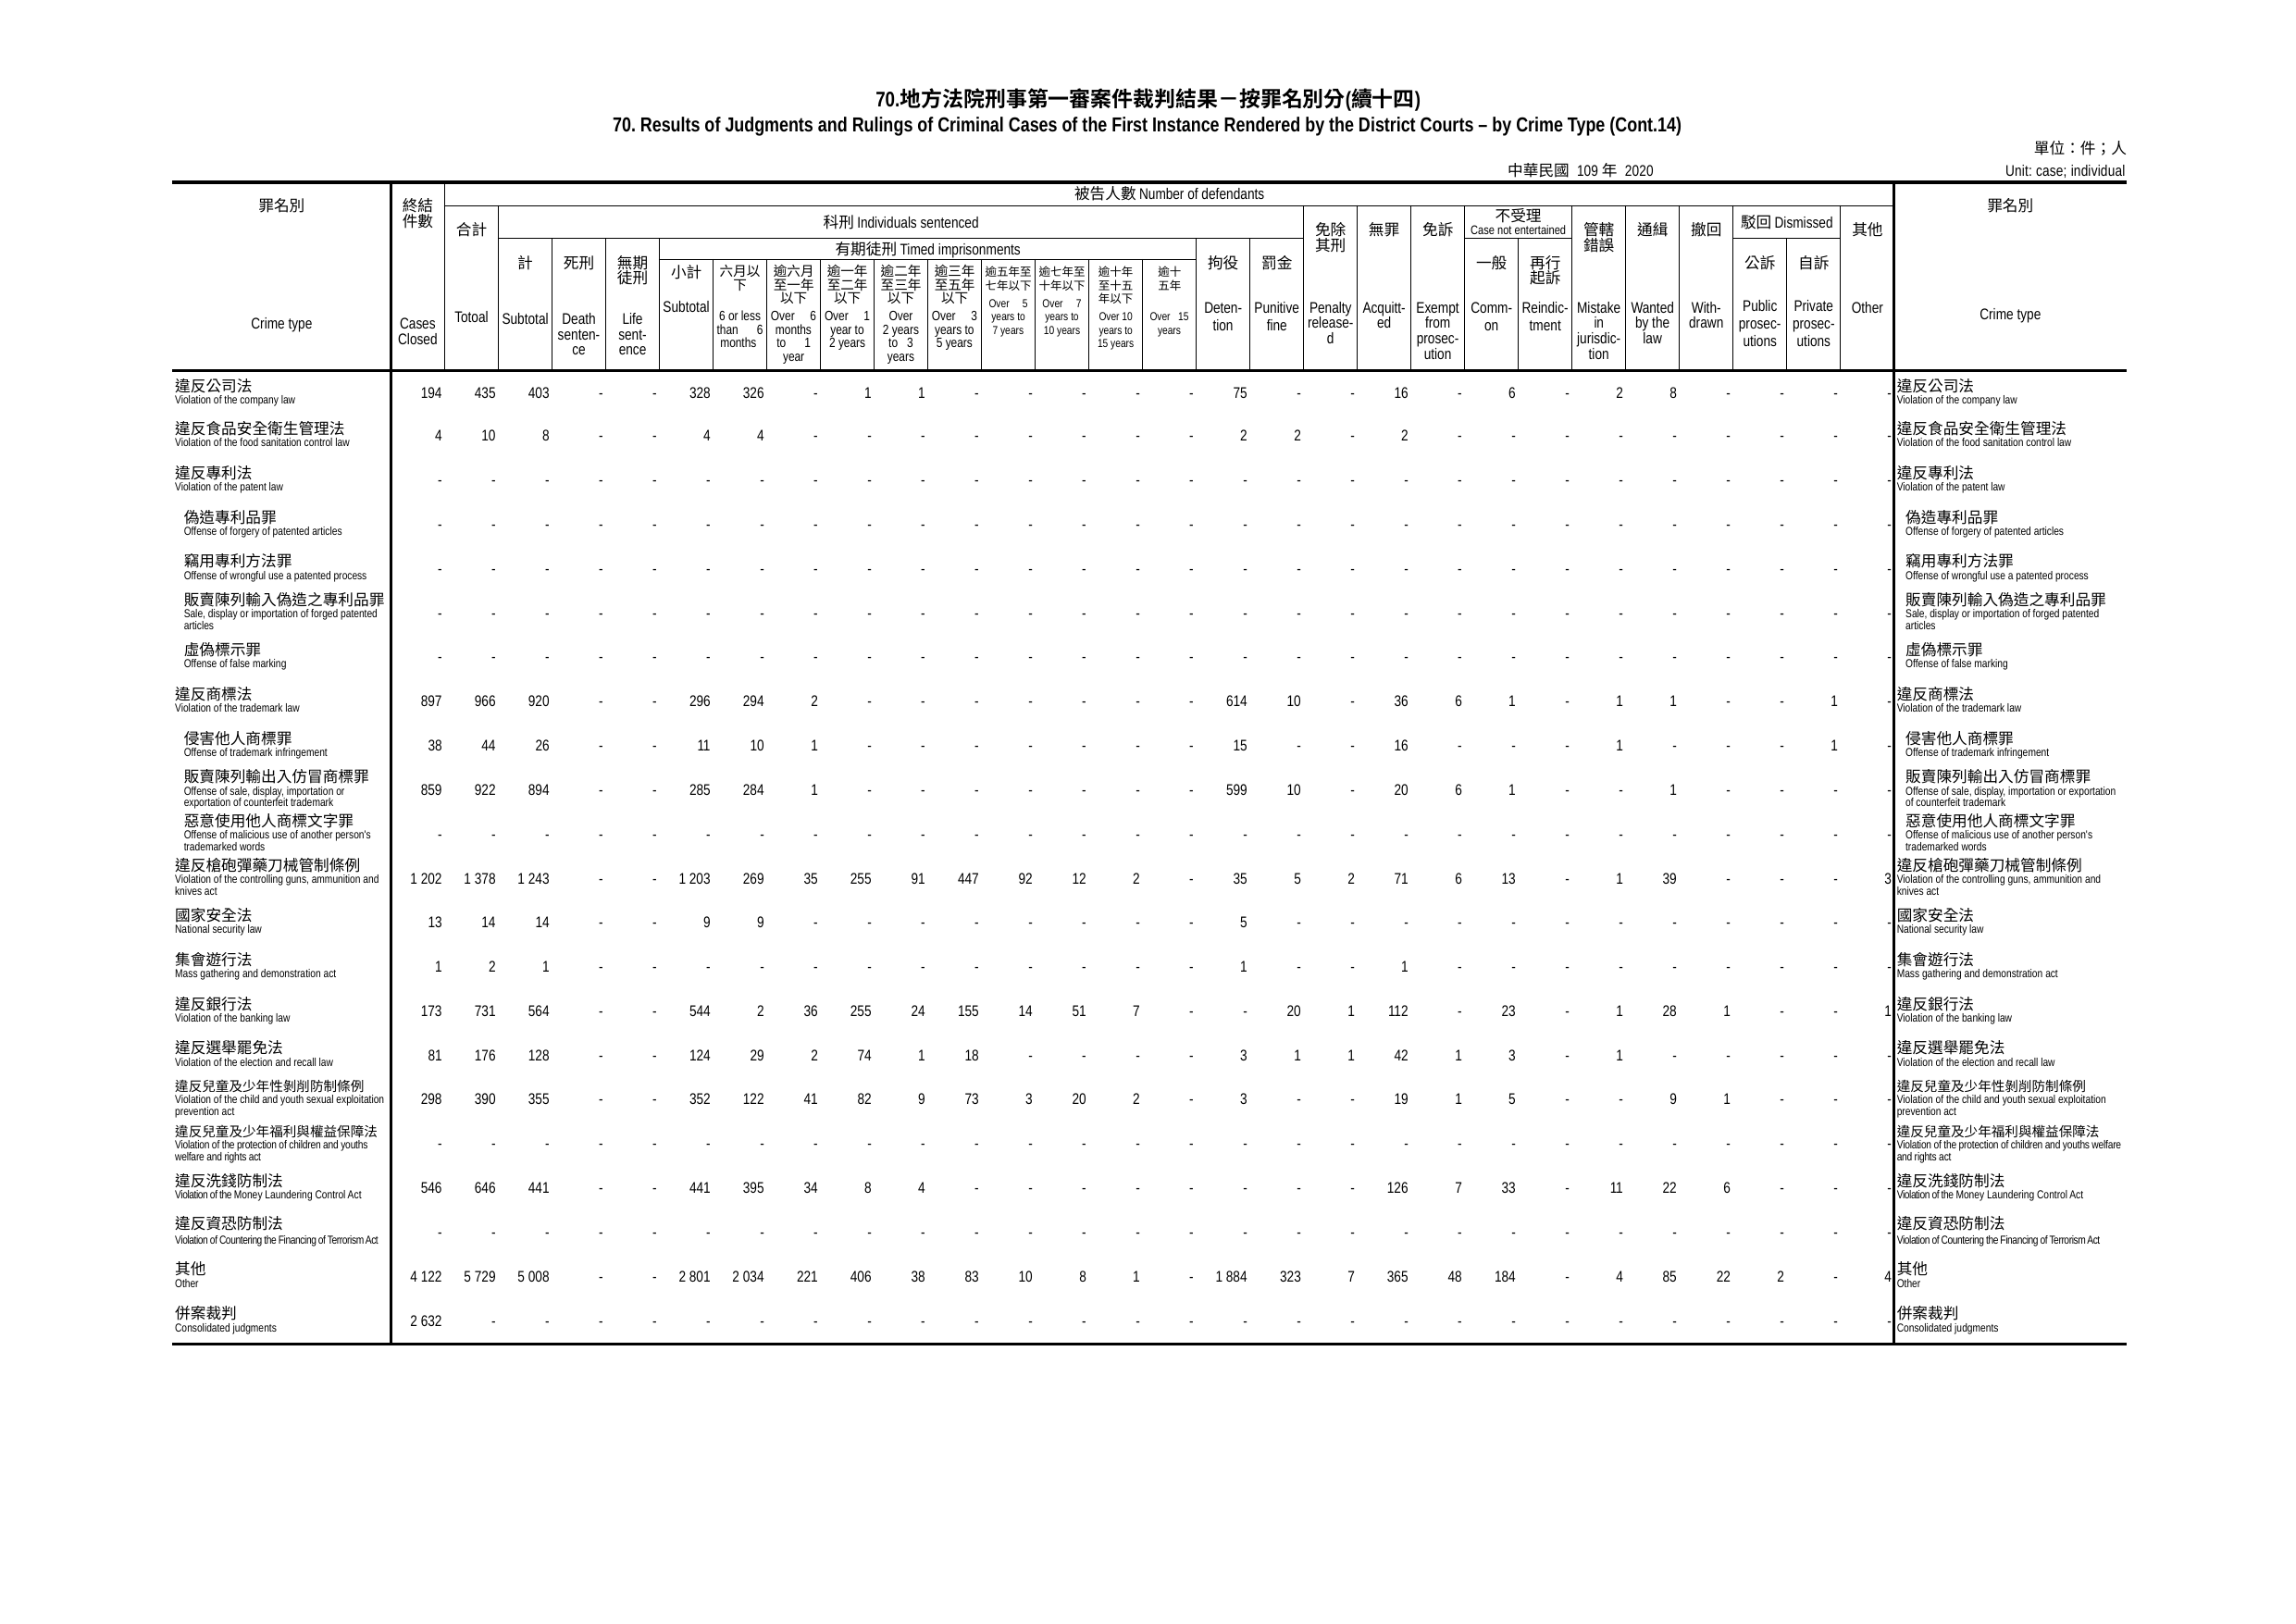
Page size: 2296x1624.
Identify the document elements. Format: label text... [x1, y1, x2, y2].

table_cell - [1518, 900, 1571, 945]
table_cell - [444, 1210, 498, 1254]
table_cell - [444, 812, 498, 856]
table_cell 92 [981, 856, 1035, 900]
table_cell - [766, 1210, 820, 1254]
table_cell - [1088, 1210, 1142, 1254]
table_cell - [1357, 502, 1410, 546]
table_cell - [927, 635, 981, 679]
table_cell - [1249, 502, 1303, 546]
table_cell 1 [1465, 767, 1518, 812]
table_cell - [1249, 1210, 1303, 1254]
table_cell 6 [1410, 856, 1464, 900]
table_cell - [1518, 546, 1571, 590]
table_cell 違反食品安全衛生管理法 Violation of the food sanitation control law [1895, 414, 2127, 458]
table_cell 184 [1465, 1254, 1518, 1298]
table_cell 4 122 [392, 1254, 444, 1298]
table_cell - [1410, 945, 1464, 988]
table_cell - [820, 1122, 874, 1166]
table_cell - [444, 1298, 498, 1343]
table_cell 集會遊行法 Mass gathering and demonstration act [1895, 945, 2127, 988]
table_cell - [1518, 458, 1571, 502]
table_cell - [874, 458, 927, 502]
table_cell - [392, 590, 444, 635]
table_cell - [1518, 1298, 1571, 1343]
table_cell 731 [444, 989, 498, 1033]
table_cell - [766, 458, 820, 502]
table_cell - [1035, 546, 1088, 590]
table_cell 38 [392, 724, 444, 767]
table_cell 違反資恐防制法 Violation of Countering the Financing of Terrorism Act [172, 1210, 390, 1254]
table_cell - [981, 945, 1035, 988]
table_cell - [605, 1298, 659, 1343]
table_cell 違反專利法 Violation of the patent law [172, 458, 390, 502]
table_cell - [392, 1210, 444, 1254]
table_cell - [1733, 945, 1787, 988]
table_cell 1 [766, 767, 820, 812]
table_cell - [1572, 1077, 1625, 1122]
table_cell 255 [820, 989, 874, 1033]
table_cell 逾三年至五年以下 Over 3 years to 5 years [928, 260, 981, 369]
table_cell - [981, 900, 1035, 945]
table_cell - [1733, 372, 1787, 414]
table_cell - [874, 590, 927, 635]
table_cell - [605, 989, 659, 1033]
table_cell - [552, 945, 605, 988]
table_cell - [1142, 1077, 1196, 1122]
table_cell - [1035, 635, 1088, 679]
table_cell 15 [1197, 724, 1249, 767]
table_cell - [1142, 414, 1196, 458]
table_cell - [444, 635, 498, 679]
table_cell - [1465, 635, 1518, 679]
table_cell 違反銀行法 Violation of the banking law [172, 989, 390, 1033]
table_cell - [1841, 724, 1893, 767]
table_cell 221 [766, 1254, 820, 1298]
table_cell - [1035, 590, 1088, 635]
table_cell - [1787, 1033, 1840, 1077]
table_cell - [981, 679, 1035, 724]
table_cell 6 [1465, 372, 1518, 414]
table_cell - [927, 546, 981, 590]
table_cell - [1142, 590, 1196, 635]
table_cell - [659, 502, 713, 546]
table_cell - [552, 1122, 605, 1166]
text 單位：件；人 [169, 136, 2126, 158]
table_cell 23 [1465, 989, 1518, 1033]
table_cell - [552, 590, 605, 635]
table_cell - [981, 1033, 1035, 1077]
table_cell - [552, 1210, 605, 1254]
table_cell - [1787, 372, 1840, 414]
table_cell 155 [927, 989, 981, 1033]
table_cell - [1304, 812, 1357, 856]
table_cell - [1197, 989, 1249, 1033]
table_cell 無罪 Acquitt- ed [1358, 206, 1410, 369]
table_cell - [1787, 502, 1840, 546]
table_cell - [605, 1254, 659, 1298]
table_cell - [1465, 1210, 1518, 1254]
table_cell - [874, 945, 927, 988]
table_cell - [981, 812, 1035, 856]
table_cell - [444, 590, 498, 635]
table_cell 1 [820, 372, 874, 414]
table_cell 4 [392, 414, 444, 458]
table_cell - [1787, 1298, 1840, 1343]
table_cell - [927, 724, 981, 767]
table_cell - [874, 414, 927, 458]
table_cell - [444, 546, 498, 590]
table_cell 128 [498, 1033, 552, 1077]
table_cell - [713, 1298, 766, 1343]
table_cell - [766, 900, 820, 945]
table_cell - [1035, 812, 1088, 856]
table_cell - [659, 1210, 713, 1254]
table_cell - [1625, 1298, 1679, 1343]
table_cell 44 [444, 724, 498, 767]
table_cell - [1035, 1033, 1088, 1077]
table_cell - [1518, 1033, 1571, 1077]
table_cell - [392, 635, 444, 679]
table_cell - [874, 724, 927, 767]
table_cell - [1733, 989, 1787, 1033]
table_cell - [1088, 812, 1142, 856]
table_cell - [1680, 679, 1732, 724]
table_cell 112 [1357, 989, 1410, 1033]
table_cell 20 [1035, 1077, 1088, 1122]
table_cell 逾十年 至十五 年以下 Over 10 years to 15 years [1089, 260, 1142, 369]
table_cell - [820, 724, 874, 767]
table_cell 1 [1572, 1033, 1625, 1077]
table_cell - [1518, 372, 1571, 414]
table_cell - [659, 945, 713, 988]
table_cell - [1142, 372, 1196, 414]
table_header 罪名別 Crime type [1895, 184, 2127, 369]
table_cell - [1787, 590, 1840, 635]
table_cell 74 [820, 1033, 874, 1077]
table_cell - [1787, 635, 1840, 679]
table_cell 1 [874, 1033, 927, 1077]
table_header 罪名別 Crime type [172, 184, 390, 369]
table_cell 偽造專利品罪 Offense of forgery of patented articles [1895, 502, 2127, 546]
table_cell - [820, 1298, 874, 1343]
table_cell 5 729 [444, 1254, 498, 1298]
table_cell 894 [498, 767, 552, 812]
table_cell - [1625, 1122, 1679, 1166]
table_cell - [713, 635, 766, 679]
table_cell - [1357, 812, 1410, 856]
table_cell 2 801 [659, 1254, 713, 1298]
table_cell - [659, 458, 713, 502]
table_cell 違反食品安全衛生管理法 Violation of the food sanitation control law [172, 414, 390, 458]
table_cell - [1142, 1166, 1196, 1209]
table_cell 328 [659, 372, 713, 414]
table_cell - [981, 1298, 1035, 1343]
table_cell - [1680, 1033, 1732, 1077]
table_cell 1 [1572, 724, 1625, 767]
table_cell - [1357, 1210, 1410, 1254]
table_cell - [1035, 372, 1088, 414]
table_cell - [1249, 1077, 1303, 1122]
table_cell - [1518, 1077, 1571, 1122]
table_cell 122 [713, 1077, 766, 1122]
table_cell - [1304, 679, 1357, 724]
table_cell 22 [1625, 1166, 1679, 1209]
table_cell - [498, 1122, 552, 1166]
table_cell - [981, 372, 1035, 414]
table_cell - [1088, 502, 1142, 546]
table_cell - [1518, 767, 1571, 812]
table_cell 285 [659, 767, 713, 812]
table_cell 1 [1787, 679, 1840, 724]
table_cell 126 [1357, 1166, 1410, 1209]
table_cell - [1088, 1166, 1142, 1209]
table_cell - [1465, 414, 1518, 458]
table_cell - [1680, 502, 1732, 546]
table_cell 販賣陳列輸入偽造之專利品罪 Sale, display or importation of forged patented articles [1895, 590, 2127, 635]
table_cell - [713, 1122, 766, 1166]
text 中華民國 109 年 2020 Unit: case; individual [169, 158, 2126, 180]
table_cell 920 [498, 679, 552, 724]
table_cell - [552, 1166, 605, 1209]
table_cell - [1787, 989, 1840, 1033]
table_cell 5 [1197, 900, 1249, 945]
table_cell - [1680, 767, 1732, 812]
table_cell 352 [659, 1077, 713, 1122]
table_cell - [1249, 945, 1303, 988]
table_cell 不受理 Case not entertained [1465, 206, 1571, 238]
table_cell - [981, 1122, 1035, 1166]
table_cell - [392, 1122, 444, 1166]
table_cell - [1841, 1077, 1893, 1122]
table_cell - [927, 372, 981, 414]
table_cell 599 [1197, 767, 1249, 812]
table_cell - [552, 635, 605, 679]
table_cell - [1304, 767, 1357, 812]
table_cell 4 [713, 414, 766, 458]
table_cell 罰金 Punitive fine [1250, 239, 1303, 369]
table_cell - [981, 502, 1035, 546]
table_cell 其他 Other [1895, 1254, 2127, 1298]
table_cell 7 [1410, 1166, 1464, 1209]
table_cell 20 [1249, 989, 1303, 1033]
table_cell 1 [1841, 989, 1893, 1033]
table_cell 5 [1465, 1077, 1518, 1122]
table_cell - [1304, 546, 1357, 590]
table_cell - [713, 945, 766, 988]
table_cell 偽造專利品罪 Offense of forgery of patented articles [172, 502, 390, 546]
table_cell 3 [1197, 1033, 1249, 1077]
table_cell - [1304, 1077, 1357, 1122]
table_cell - [1518, 989, 1571, 1033]
table_header 終結 件數 Cases Closed [392, 184, 444, 369]
table_cell - [1518, 679, 1571, 724]
table_cell 10 [1249, 767, 1303, 812]
table_cell 5 [1249, 856, 1303, 900]
table_cell - [552, 1254, 605, 1298]
table_cell - [1410, 546, 1464, 590]
table_cell - [1088, 679, 1142, 724]
table_cell 28 [1625, 989, 1679, 1033]
table_cell 9 [713, 900, 766, 945]
table_cell - [1304, 458, 1357, 502]
table_cell 3 [1465, 1033, 1518, 1077]
table_cell 1 884 [1197, 1254, 1249, 1298]
table_cell - [1733, 1077, 1787, 1122]
table_cell 42 [1357, 1033, 1410, 1077]
table_cell - [1465, 1122, 1518, 1166]
table_cell - [1465, 502, 1518, 546]
table_cell 侵害他人商標罪 Offense of trademark infringement [1895, 724, 2127, 767]
table_cell 441 [498, 1166, 552, 1209]
table_cell 4 [1572, 1254, 1625, 1298]
table_cell - [605, 1122, 659, 1166]
table_cell - [1518, 1254, 1571, 1298]
table_cell 販賣陳列輸出入仿冒商標罪 Offense of sale, display, importation or exportation of counterfeit trademark [172, 767, 390, 812]
table_cell - [1733, 767, 1787, 812]
table_cell 違反資恐防制法 Violation of Countering the Financing of Terrorism Act [1895, 1210, 2127, 1254]
table_cell - [1088, 635, 1142, 679]
table_cell 51 [1035, 989, 1088, 1033]
table_cell 2 [713, 989, 766, 1033]
table_cell - [1035, 900, 1088, 945]
table_cell 26 [498, 724, 552, 767]
table_cell - [605, 767, 659, 812]
table_cell 7 [1304, 1254, 1357, 1298]
table_cell - [552, 989, 605, 1033]
table_cell 395 [713, 1166, 766, 1209]
table_cell - [1304, 502, 1357, 546]
table_cell 1 [1410, 1077, 1464, 1122]
table_cell 24 [874, 989, 927, 1033]
table_cell - [1625, 1033, 1679, 1077]
table_cell - [1197, 1210, 1249, 1254]
table_cell 計 Subtotal [499, 239, 552, 369]
table_cell 通緝 Wanted by the law [1626, 206, 1679, 369]
table_cell 48 [1410, 1254, 1464, 1298]
table_cell 39 [1625, 856, 1679, 900]
table_cell 441 [659, 1166, 713, 1209]
table_cell 小計 Subtotal [660, 260, 713, 369]
table_cell 1 [1572, 679, 1625, 724]
table_cell - [392, 546, 444, 590]
table_cell - [1142, 1122, 1196, 1166]
table_cell - [1841, 767, 1893, 812]
table_cell - [1465, 458, 1518, 502]
table_cell - [1142, 1033, 1196, 1077]
table_cell 2 [1733, 1254, 1787, 1298]
table_cell - [1035, 502, 1088, 546]
table_cell 拘役 Deten- tion [1197, 239, 1249, 369]
table_cell - [1465, 724, 1518, 767]
table_cell 91 [874, 856, 927, 900]
table_cell - [1035, 1210, 1088, 1254]
table_cell 6 [1410, 767, 1464, 812]
table_cell - [1304, 1166, 1357, 1209]
table_cell 2 [444, 945, 498, 988]
table_cell 10 [444, 414, 498, 458]
table_cell - [1625, 458, 1679, 502]
table_cell 269 [713, 856, 766, 900]
table_cell - [766, 590, 820, 635]
table_cell - [1410, 590, 1464, 635]
table_cell - [552, 546, 605, 590]
table_cell - [1249, 372, 1303, 414]
table_cell 2 [1304, 856, 1357, 900]
table_cell - [1410, 989, 1464, 1033]
table_cell 922 [444, 767, 498, 812]
table_cell - [1625, 900, 1679, 945]
table_cell 176 [444, 1033, 498, 1077]
table_cell - [1680, 900, 1732, 945]
table_cell 1 [1680, 989, 1732, 1033]
table_cell - [1088, 414, 1142, 458]
table_cell 16 [1357, 372, 1410, 414]
table_cell - [1465, 900, 1518, 945]
table_cell 逾七年至十年以下 Over 7 years to 10 years [1036, 260, 1088, 369]
table_cell - [1142, 856, 1196, 900]
table_cell 73 [927, 1077, 981, 1122]
table_cell 死刑 Death senten-ce [552, 239, 605, 369]
table_cell - [552, 1077, 605, 1122]
table_cell - [1572, 635, 1625, 679]
table_cell - [1572, 546, 1625, 590]
table_cell - [1680, 458, 1732, 502]
table_cell - [1088, 900, 1142, 945]
table_cell 4 [874, 1166, 927, 1209]
table_cell 違反兒童及少年福利與權益保障法 Violation of the protection of children and youths welfare and rights act [1895, 1122, 2127, 1166]
table_cell - [981, 767, 1035, 812]
table_cell 11 [1572, 1166, 1625, 1209]
table_cell - [766, 414, 820, 458]
table_cell - [1197, 1166, 1249, 1209]
table_cell - [1035, 1122, 1088, 1166]
table_cell 違反選舉罷免法 Violation of the election and recall law [1895, 1033, 2127, 1077]
table_cell - [1572, 590, 1625, 635]
table_cell - [659, 635, 713, 679]
table_cell - [1787, 414, 1840, 458]
table_cell - [874, 1122, 927, 1166]
table_cell 71 [1357, 856, 1410, 900]
table_cell 41 [766, 1077, 820, 1122]
table_cell - [1787, 856, 1840, 900]
table_cell - [927, 900, 981, 945]
table_cell 2 [1249, 414, 1303, 458]
table_cell 81 [392, 1033, 444, 1077]
table_cell 自訴 Private prosec-utions [1787, 239, 1840, 369]
table_cell - [1733, 724, 1787, 767]
table_cell 390 [444, 1077, 498, 1122]
table_cell - [820, 502, 874, 546]
table_cell - [1518, 812, 1571, 856]
table_cell - [713, 590, 766, 635]
table_cell 無期 徒刑 Life sent- ence [606, 239, 659, 369]
table_cell - [820, 590, 874, 635]
table_cell - [1572, 1210, 1625, 1254]
table_cell - [605, 945, 659, 988]
table_cell 1 202 [392, 856, 444, 900]
table_cell 35 [1197, 856, 1249, 900]
table_cell 7 [1088, 989, 1142, 1033]
table_cell 國家安全法 National security law [1895, 900, 2127, 945]
table_cell - [1142, 1254, 1196, 1298]
table_cell - [1841, 812, 1893, 856]
table_cell - [1733, 856, 1787, 900]
table_cell 9 [1625, 1077, 1679, 1122]
table_cell - [1304, 724, 1357, 767]
table_cell - [552, 812, 605, 856]
table_cell - [1410, 502, 1464, 546]
table_cell 販賣陳列輸入偽造之專利品罪 Sale, display or importation of forged patented articles [172, 590, 390, 635]
table_cell 科刑Individuals sentenced [499, 206, 1303, 238]
table_cell - [1733, 900, 1787, 945]
table_cell - [1088, 546, 1142, 590]
table_cell - [874, 1298, 927, 1343]
table_cell 365 [1357, 1254, 1410, 1298]
table_cell - [820, 679, 874, 724]
table_cell 違反選舉罷免法 Violation of the election and recall law [172, 1033, 390, 1077]
table_cell - [1733, 1033, 1787, 1077]
table_cell 2 [766, 1033, 820, 1077]
table_cell - [605, 414, 659, 458]
table_cell 326 [713, 372, 766, 414]
table_cell 14 [981, 989, 1035, 1033]
table_cell - [498, 590, 552, 635]
table_cell 564 [498, 989, 552, 1033]
table_cell 646 [444, 1166, 498, 1209]
table_cell - [1841, 372, 1893, 414]
table_cell - [605, 812, 659, 856]
table_cell 違反商標法 Violation of the trademark law [172, 679, 390, 724]
table_cell - [392, 812, 444, 856]
table_cell - [1787, 458, 1840, 502]
table_cell - [1572, 458, 1625, 502]
table_cell - [444, 458, 498, 502]
table_cell 2 [766, 679, 820, 724]
table_cell 1 [874, 372, 927, 414]
table_cell - [1357, 590, 1410, 635]
table_cell - [713, 812, 766, 856]
table_cell 3 [981, 1077, 1035, 1122]
table_cell - [1733, 635, 1787, 679]
table_cell - [1357, 1122, 1410, 1166]
table_cell 1 [1787, 724, 1840, 767]
table_cell 173 [392, 989, 444, 1033]
table_cell - [1035, 458, 1088, 502]
table_cell - [1410, 724, 1464, 767]
table_cell - [927, 1122, 981, 1166]
table_cell 255 [820, 856, 874, 900]
table_cell - [552, 1033, 605, 1077]
table_cell - [1410, 812, 1464, 856]
table_cell - [1142, 812, 1196, 856]
table_cell 2 [1357, 414, 1410, 458]
table_cell 1 [1625, 679, 1679, 724]
table_cell - [1197, 546, 1249, 590]
table_cell - [498, 546, 552, 590]
table_cell - [1357, 635, 1410, 679]
table_cell 違反專利法 Violation of the patent law [1895, 458, 2127, 502]
table_cell 逾二年至三年以下 Over 2 years to 3 years [875, 260, 927, 369]
table_cell - [1518, 1166, 1571, 1209]
table_cell 逾六月至一年以下 Over 6 months to 1 year [767, 260, 820, 369]
table_cell - [605, 502, 659, 546]
table_cell - [659, 1122, 713, 1166]
table_cell - [1787, 1122, 1840, 1166]
table_cell 4 [659, 414, 713, 458]
table_cell - [1572, 945, 1625, 988]
table_cell - [1680, 546, 1732, 590]
table_cell - [820, 635, 874, 679]
table_cell - [1304, 635, 1357, 679]
table_cell - [713, 458, 766, 502]
table_cell - [605, 856, 659, 900]
table_cell - [552, 458, 605, 502]
table_cell 3 [1841, 856, 1893, 900]
table_cell - [1787, 945, 1840, 988]
table_cell 82 [820, 1077, 874, 1122]
table_cell - [1733, 458, 1787, 502]
table_cell - [1841, 414, 1893, 458]
table_cell - [1249, 590, 1303, 635]
table_cell - [1733, 1166, 1787, 1209]
table_cell - [874, 812, 927, 856]
table_cell - [605, 1210, 659, 1254]
table_cell - [1680, 590, 1732, 635]
table_cell 10 [1249, 679, 1303, 724]
table_header 被告人數Number of defendants [445, 184, 1893, 205]
table_cell - [552, 502, 605, 546]
table_cell - [605, 590, 659, 635]
table_cell - [1249, 546, 1303, 590]
table_cell - [1142, 1210, 1196, 1254]
table_cell - [1787, 546, 1840, 590]
table_cell - [713, 1210, 766, 1254]
table_cell - [1841, 458, 1893, 502]
table_cell - [1410, 1122, 1464, 1166]
table_cell - [1088, 767, 1142, 812]
table_cell - [1518, 1210, 1571, 1254]
table_cell - [1410, 635, 1464, 679]
table_cell 1 [498, 945, 552, 988]
table_cell - [1035, 1166, 1088, 1209]
table_cell 免訴 Exempt from prosec-ution [1411, 206, 1464, 369]
table_cell 966 [444, 679, 498, 724]
table_cell - [1035, 945, 1088, 988]
table_cell - [1572, 1122, 1625, 1166]
table_cell 11 [659, 724, 713, 767]
table_cell 販賣陳列輸出入仿冒商標罪 Offense of sale, display, importation or exportation of counterfeit trademark [1895, 767, 2127, 812]
table_cell - [1142, 502, 1196, 546]
table_cell 竊用專利方法罪 Offense of wrongful use a patented process [1895, 546, 2127, 590]
table_cell - [1733, 590, 1787, 635]
table_cell - [498, 502, 552, 546]
table_cell - [981, 414, 1035, 458]
table_cell - [1410, 372, 1464, 414]
table_cell - [927, 1298, 981, 1343]
table_cell 惡意使用他人商標文字罪 Offense of malicious use of another person's trademarked words [172, 812, 390, 856]
table_cell - [1197, 502, 1249, 546]
table_cell - [1410, 414, 1464, 458]
table_cell - [1841, 1122, 1893, 1166]
table_cell - [1841, 679, 1893, 724]
table_cell 1 [766, 724, 820, 767]
table_cell 20 [1357, 767, 1410, 812]
table_cell 2 632 [392, 1298, 444, 1343]
table_cell - [1142, 1298, 1196, 1343]
table_cell - [1088, 372, 1142, 414]
table_cell 集會遊行法 Mass gathering and demonstration act [172, 945, 390, 988]
table_cell - [605, 900, 659, 945]
table_cell - [981, 1166, 1035, 1209]
table_cell - [1680, 635, 1732, 679]
table_cell 1 [1304, 1033, 1357, 1077]
table_cell - [552, 679, 605, 724]
table_cell - [552, 372, 605, 414]
table_cell 546 [392, 1166, 444, 1209]
table_cell - [659, 546, 713, 590]
table_cell 34 [766, 1166, 820, 1209]
table_cell 併案裁判 Consolidated judgments [172, 1298, 390, 1343]
table_cell 逾一年至二年以下 Over 1 year to 2 years [821, 260, 874, 369]
table_cell - [1357, 458, 1410, 502]
table_cell - [1680, 945, 1732, 988]
table_cell 一般 Comm- on [1465, 239, 1518, 369]
table_cell - [1304, 372, 1357, 414]
table_cell - [1841, 1166, 1893, 1209]
table_cell - [1410, 1210, 1464, 1254]
table_cell 2 034 [713, 1254, 766, 1298]
table_cell 8 [1625, 372, 1679, 414]
table_cell 355 [498, 1077, 552, 1122]
table_cell - [1733, 414, 1787, 458]
table_cell - [552, 414, 605, 458]
table_cell - [927, 1210, 981, 1254]
table_cell 9 [659, 900, 713, 945]
table_cell - [1088, 945, 1142, 988]
table_cell - [1625, 502, 1679, 546]
table_cell - [820, 546, 874, 590]
table_cell - [713, 546, 766, 590]
table_cell 6 [1410, 679, 1464, 724]
table_cell 1 378 [444, 856, 498, 900]
table_cell - [659, 1298, 713, 1343]
table_cell 4 [1841, 1254, 1893, 1298]
table_cell - [1680, 414, 1732, 458]
table_cell 36 [766, 989, 820, 1033]
table_cell 1 [1572, 989, 1625, 1033]
table_cell - [1304, 945, 1357, 988]
table_cell - [1841, 945, 1893, 988]
table_cell 違反銀行法 Violation of the banking law [1895, 989, 2127, 1033]
table_cell 竊用專利方法罪 Offense of wrongful use a patented process [172, 546, 390, 590]
table_cell - [1518, 635, 1571, 679]
table_cell - [1088, 1122, 1142, 1166]
table_cell - [1249, 900, 1303, 945]
table_cell - [552, 767, 605, 812]
table_cell - [820, 900, 874, 945]
table_cell 1 [1357, 945, 1410, 988]
table_cell 違反槍砲彈藥刀械管制條例 Violation of the controlling guns, ammunition and knives act [1895, 856, 2127, 900]
table_cell 8 [498, 414, 552, 458]
table_cell - [392, 502, 444, 546]
table_cell 再行 起訴 Reindic-tment [1519, 239, 1571, 369]
table_cell - [1733, 1122, 1787, 1166]
table_cell - [981, 458, 1035, 502]
table_cell - [552, 724, 605, 767]
table_cell - [1035, 414, 1088, 458]
table_cell - [1787, 812, 1840, 856]
table_cell - [1518, 414, 1571, 458]
table_cell - [874, 1210, 927, 1254]
table_cell - [1142, 945, 1196, 988]
table_cell - [605, 1033, 659, 1077]
table_cell - [659, 812, 713, 856]
table_cell - [1035, 1298, 1088, 1343]
table_cell 33 [1465, 1166, 1518, 1209]
table_cell - [1841, 590, 1893, 635]
table_cell 16 [1357, 724, 1410, 767]
table_cell 298 [392, 1077, 444, 1122]
table_cell - [927, 458, 981, 502]
table_cell - [498, 458, 552, 502]
table_cell - [927, 945, 981, 988]
table_cell - [1625, 812, 1679, 856]
table_cell - [1410, 900, 1464, 945]
table_cell - [1035, 767, 1088, 812]
table_cell 1 [1572, 856, 1625, 900]
table_cell - [981, 1210, 1035, 1254]
table_cell 惡意使用他人商標文字罪 Offense of malicious use of another person's trademarked words [1895, 812, 2127, 856]
table_cell 614 [1197, 679, 1249, 724]
table_cell - [1625, 945, 1679, 988]
table_cell 逾十 五年 Over 15 years [1143, 260, 1196, 369]
table_cell 違反兒童及少年性剝削防制條例 Violation of the child and youth sexual exploitation prevention act [172, 1077, 390, 1122]
table_cell 撤回 With- drawn [1680, 206, 1732, 369]
table_cell 1 [1680, 1077, 1732, 1122]
table_cell - [1249, 458, 1303, 502]
table_cell - [1787, 900, 1840, 945]
text 70. Results of Judgments and Rulings of Criminal Cases of the First Instance Rendered by the District Courts – by Crime Type (Cont.14) [169, 113, 2126, 136]
table_cell - [1197, 812, 1249, 856]
table_cell 859 [392, 767, 444, 812]
table_cell - [1733, 1210, 1787, 1254]
table_cell 其他 Other [1841, 206, 1893, 369]
table_cell - [874, 635, 927, 679]
table_cell - [766, 372, 820, 414]
table_cell - [1304, 590, 1357, 635]
table_cell 435 [444, 372, 498, 414]
table_cell 1 [1197, 945, 1249, 988]
table_cell - [1357, 546, 1410, 590]
table_cell 36 [1357, 679, 1410, 724]
table_cell 8 [1035, 1254, 1088, 1298]
table_cell - [820, 1210, 874, 1254]
table_cell 29 [713, 1033, 766, 1077]
table_cell - [552, 1298, 605, 1343]
table_cell - [1787, 1210, 1840, 1254]
table_cell - [1249, 724, 1303, 767]
table_cell - [1304, 1210, 1357, 1254]
table_cell - [552, 856, 605, 900]
table_cell - [927, 414, 981, 458]
table_cell - [1841, 502, 1893, 546]
table_cell - [1410, 458, 1464, 502]
table_cell 3 [1197, 1077, 1249, 1122]
table_cell - [1088, 724, 1142, 767]
table_cell 國家安全法 National security law [172, 900, 390, 945]
table_cell - [1197, 635, 1249, 679]
table_cell - [1625, 414, 1679, 458]
table_cell - [1625, 546, 1679, 590]
table_cell - [444, 502, 498, 546]
table_cell 38 [874, 1254, 927, 1298]
table_cell - [498, 1298, 552, 1343]
table_cell - [1465, 812, 1518, 856]
table_cell 2 [1572, 372, 1625, 414]
table_cell - [1249, 1122, 1303, 1166]
table_cell 10 [713, 724, 766, 767]
table_cell - [1518, 1122, 1571, 1166]
table_cell - [1304, 1298, 1357, 1343]
table_cell - [874, 679, 927, 724]
table_cell 違反洗錢防制法 Violation of the Money Laundering Control Act [1895, 1166, 2127, 1209]
table_cell - [1625, 1210, 1679, 1254]
table_cell - [927, 767, 981, 812]
table_cell - [1680, 372, 1732, 414]
table_cell - [605, 458, 659, 502]
table_cell 2 [1088, 1077, 1142, 1122]
table_cell - [1249, 1166, 1303, 1209]
table_cell - [1465, 590, 1518, 635]
table_cell - [1518, 856, 1571, 900]
table_cell - [1518, 724, 1571, 767]
table_cell 296 [659, 679, 713, 724]
table_cell - [927, 502, 981, 546]
table_cell - [1572, 414, 1625, 458]
table_cell - [1572, 502, 1625, 546]
table_cell 124 [659, 1033, 713, 1077]
table_cell 1 [1304, 989, 1357, 1033]
table_cell - [605, 1077, 659, 1122]
table_cell 14 [444, 900, 498, 945]
table_cell - [1035, 724, 1088, 767]
table_cell - [766, 546, 820, 590]
table_cell 13 [1465, 856, 1518, 900]
table_cell - [1733, 1298, 1787, 1343]
table_cell - [820, 945, 874, 988]
table_cell - [1304, 1122, 1357, 1166]
table_cell 544 [659, 989, 713, 1033]
table_cell - [927, 1166, 981, 1209]
table_cell - [713, 502, 766, 546]
table_cell - [605, 372, 659, 414]
table_cell - [1733, 812, 1787, 856]
table_cell - [981, 635, 1035, 679]
table_cell - [1518, 945, 1571, 988]
table_cell 免除 其刑 Penalty release-d [1304, 206, 1357, 369]
table_cell 1 203 [659, 856, 713, 900]
table_cell - [605, 1166, 659, 1209]
table_cell - [1680, 856, 1732, 900]
table_cell 22 [1680, 1254, 1732, 1298]
table_cell - [1197, 458, 1249, 502]
table_cell 違反兒童及少年福利與權益保障法 Violation of the protection of children and youths welfare and rights act [172, 1122, 390, 1166]
table_cell 1 [1249, 1033, 1303, 1077]
table_cell - [1787, 767, 1840, 812]
table_cell - [820, 458, 874, 502]
table_cell 2 [1197, 414, 1249, 458]
table_cell 逾五年至七年以下 Over 5 years to 7 years [982, 260, 1035, 369]
table_cell 違反槍砲彈藥刀械管制條例 Violation of the controlling guns, ammunition and knives act [172, 856, 390, 900]
table_cell - [766, 635, 820, 679]
table_cell - [1572, 1298, 1625, 1343]
table_cell 194 [392, 372, 444, 414]
table_cell - [981, 590, 1035, 635]
table_cell 323 [1249, 1254, 1303, 1298]
table_cell - [1518, 590, 1571, 635]
table_cell - [1841, 546, 1893, 590]
table_cell - [1680, 1210, 1732, 1254]
table_cell - [766, 1298, 820, 1343]
table_cell 虛偽標示罪 Offense of false marking [1895, 635, 2127, 679]
table_cell - [981, 546, 1035, 590]
table_cell - [1841, 1033, 1893, 1077]
table_cell 83 [927, 1254, 981, 1298]
table_cell 35 [766, 856, 820, 900]
table_cell - [1088, 1033, 1142, 1077]
table_cell - [552, 900, 605, 945]
table_cell - [1035, 679, 1088, 724]
table_cell - [1142, 679, 1196, 724]
table_cell - [1197, 590, 1249, 635]
table_cell - [498, 635, 552, 679]
table_cell - [605, 635, 659, 679]
table_cell - [1572, 812, 1625, 856]
table_cell - [1142, 546, 1196, 590]
table_cell 1 [1410, 1033, 1464, 1077]
table_cell 1 243 [498, 856, 552, 900]
table_cell - [1357, 900, 1410, 945]
table_cell 違反公司法 Violation of the company law [172, 372, 390, 414]
table_cell - [1787, 1077, 1840, 1122]
table_cell 5 008 [498, 1254, 552, 1298]
table_cell 403 [498, 372, 552, 414]
table_cell - [820, 414, 874, 458]
table_cell 75 [1197, 372, 1249, 414]
table_cell 284 [713, 767, 766, 812]
table_cell - [1142, 900, 1196, 945]
table_cell - [1249, 635, 1303, 679]
table_cell 其他 Other [172, 1254, 390, 1298]
table_cell - [1197, 1122, 1249, 1166]
table_cell - [820, 767, 874, 812]
table_cell - [1680, 812, 1732, 856]
table_cell 併案裁判 Consolidated judgments [1895, 1298, 2127, 1343]
table_cell 2 [1088, 856, 1142, 900]
table_cell - [981, 724, 1035, 767]
table_cell - [1733, 679, 1787, 724]
table_cell - [1841, 900, 1893, 945]
table_cell - [1680, 1122, 1732, 1166]
table_cell - [1572, 767, 1625, 812]
table_cell - [392, 458, 444, 502]
table_cell - [1787, 1166, 1840, 1209]
table_cell 447 [927, 856, 981, 900]
table_cell - [1465, 546, 1518, 590]
table_cell 侵害他人商標罪 Offense of trademark infringement [172, 724, 390, 767]
table_cell 294 [713, 679, 766, 724]
table_cell - [1304, 900, 1357, 945]
table_cell 有期徒刑Timed imprisonments [660, 239, 1196, 259]
table_cell - [1572, 900, 1625, 945]
table_cell - [927, 590, 981, 635]
table_cell - [1197, 1298, 1249, 1343]
table_cell - [1304, 414, 1357, 458]
table_cell - [874, 767, 927, 812]
table_cell 12 [1035, 856, 1088, 900]
table_cell 公訴 Public prosec-utions [1733, 239, 1786, 369]
table_cell 違反洗錢防制法 Violation of the Money Laundering Control Act [172, 1166, 390, 1209]
table_cell - [1088, 1298, 1142, 1343]
table_cell - [1410, 1298, 1464, 1343]
table_cell - [1841, 1298, 1893, 1343]
table_cell 1 [1625, 767, 1679, 812]
table_cell - [498, 1210, 552, 1254]
table_cell 合計 Totoal [445, 206, 498, 369]
table_cell - [1465, 945, 1518, 988]
table_cell - [498, 812, 552, 856]
table_cell - [874, 502, 927, 546]
table_cell 6 [1680, 1166, 1732, 1209]
table_cell - [1733, 546, 1787, 590]
table_cell - [1357, 1298, 1410, 1343]
table_cell - [766, 812, 820, 856]
table_cell 9 [874, 1077, 927, 1122]
table_cell - [605, 724, 659, 767]
table_cell - [1142, 767, 1196, 812]
table_cell - [766, 945, 820, 988]
table_cell 違反兒童及少年性剝削防制條例 Violation of the child and youth sexual exploitation prevention act [1895, 1077, 2127, 1122]
table_cell - [1787, 1254, 1840, 1298]
table_cell - [1142, 458, 1196, 502]
table_cell - [1733, 502, 1787, 546]
table_cell - [927, 812, 981, 856]
table_cell - [1680, 1298, 1732, 1343]
table_cell - [1841, 635, 1893, 679]
table_cell 13 [392, 900, 444, 945]
table_cell - [1142, 724, 1196, 767]
table_cell - [1249, 1298, 1303, 1343]
table_cell - [1625, 590, 1679, 635]
table_cell 10 [981, 1254, 1035, 1298]
table_cell - [927, 679, 981, 724]
table_cell - [874, 546, 927, 590]
table_cell 18 [927, 1033, 981, 1077]
table_cell - [1088, 590, 1142, 635]
table_cell - [1088, 458, 1142, 502]
table_cell - [820, 812, 874, 856]
table_cell 1 [1465, 679, 1518, 724]
table_cell - [874, 900, 927, 945]
table_cell 1 [392, 945, 444, 988]
table_cell - [1841, 1210, 1893, 1254]
table_cell 85 [1625, 1254, 1679, 1298]
table_cell - [659, 590, 713, 635]
table_cell - [605, 546, 659, 590]
table_cell - [1142, 635, 1196, 679]
table_cell 違反商標法 Violation of the trademark law [1895, 679, 2127, 724]
table_cell - [1625, 724, 1679, 767]
table_cell - [1465, 1298, 1518, 1343]
text 70.地方法院刑事第一審案件裁判結果－按罪名別分(續十四) [169, 82, 2126, 113]
table_cell 管轄 錯誤 Mistake in jurisdic- tion [1572, 206, 1625, 369]
table_cell 406 [820, 1254, 874, 1298]
table_cell 1 [1088, 1254, 1142, 1298]
table_cell 897 [392, 679, 444, 724]
table_cell - [1249, 812, 1303, 856]
table_cell 駁回Dismissed [1733, 206, 1840, 238]
table_cell - [1625, 635, 1679, 679]
table_cell - [766, 502, 820, 546]
table_cell 違反公司法 Violation of the company law [1895, 372, 2127, 414]
table_cell - [605, 679, 659, 724]
table_cell - [444, 1122, 498, 1166]
table_cell 虛偽標示罪 Offense of false marking [172, 635, 390, 679]
table_cell 14 [498, 900, 552, 945]
table_cell - [766, 1122, 820, 1166]
table_cell 8 [820, 1166, 874, 1209]
table_cell - [1680, 724, 1732, 767]
table_cell - [1518, 502, 1571, 546]
table_cell - [1142, 989, 1196, 1033]
table_cell 六月以下 6 or less than 6 months [714, 260, 766, 369]
table_cell 19 [1357, 1077, 1410, 1122]
